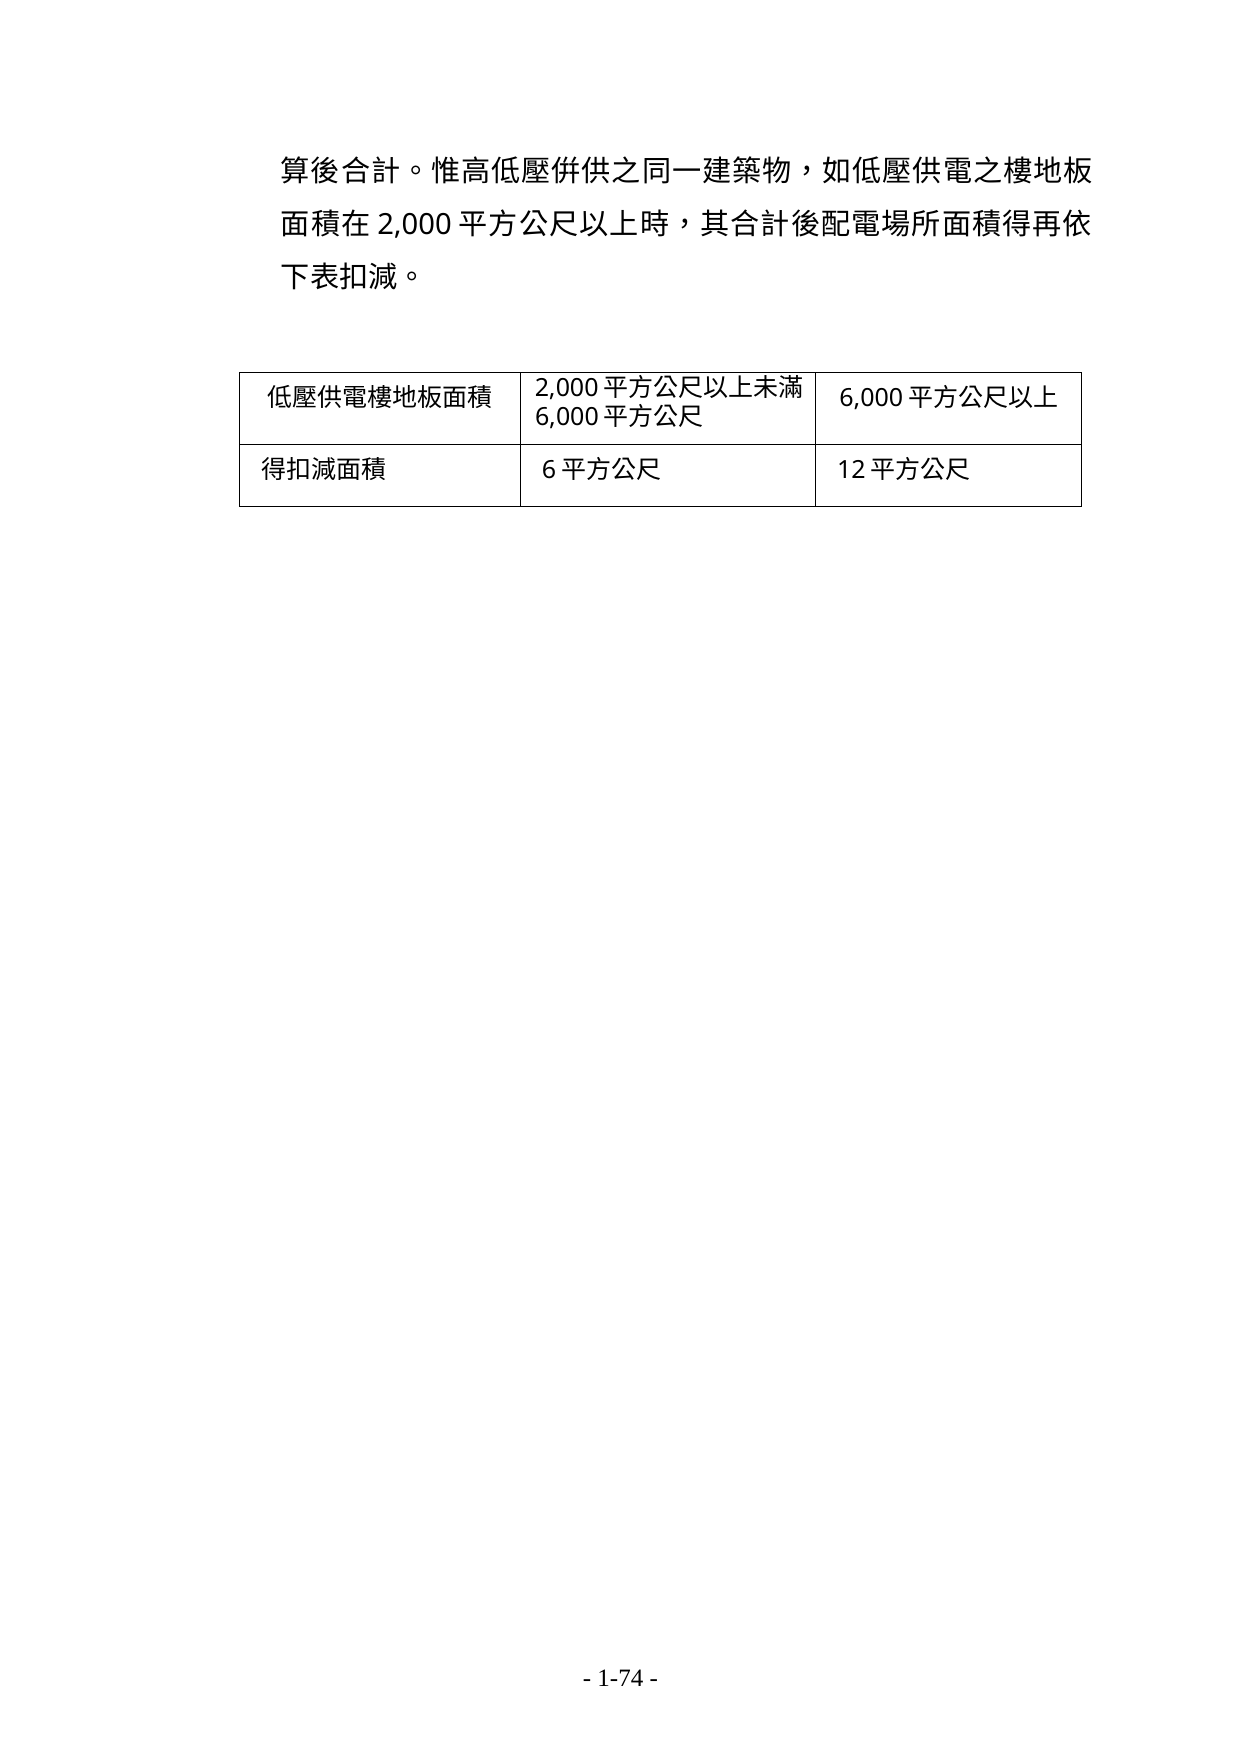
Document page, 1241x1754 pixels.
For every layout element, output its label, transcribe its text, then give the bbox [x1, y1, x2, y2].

table_header 2,000平方公尺以上未滿6,000平方公尺 [521, 373, 815, 444]
table_cell 得扣減面積 [240, 445, 520, 506]
table_header 6,000平方公尺以上 [816, 373, 1081, 444]
text 算後合計。惟高低壓倂供之同一建築物，如低壓供電之樓地板面積在2,000平方公尺以上時，其合計後配電場所面積得再依下表扣減。 [236, 148, 1092, 296]
table_header 低壓供電樓地板面積 [240, 373, 520, 444]
table_cell 12平方公尺 [816, 445, 1081, 506]
table_cell 6平方公尺 [521, 445, 815, 506]
